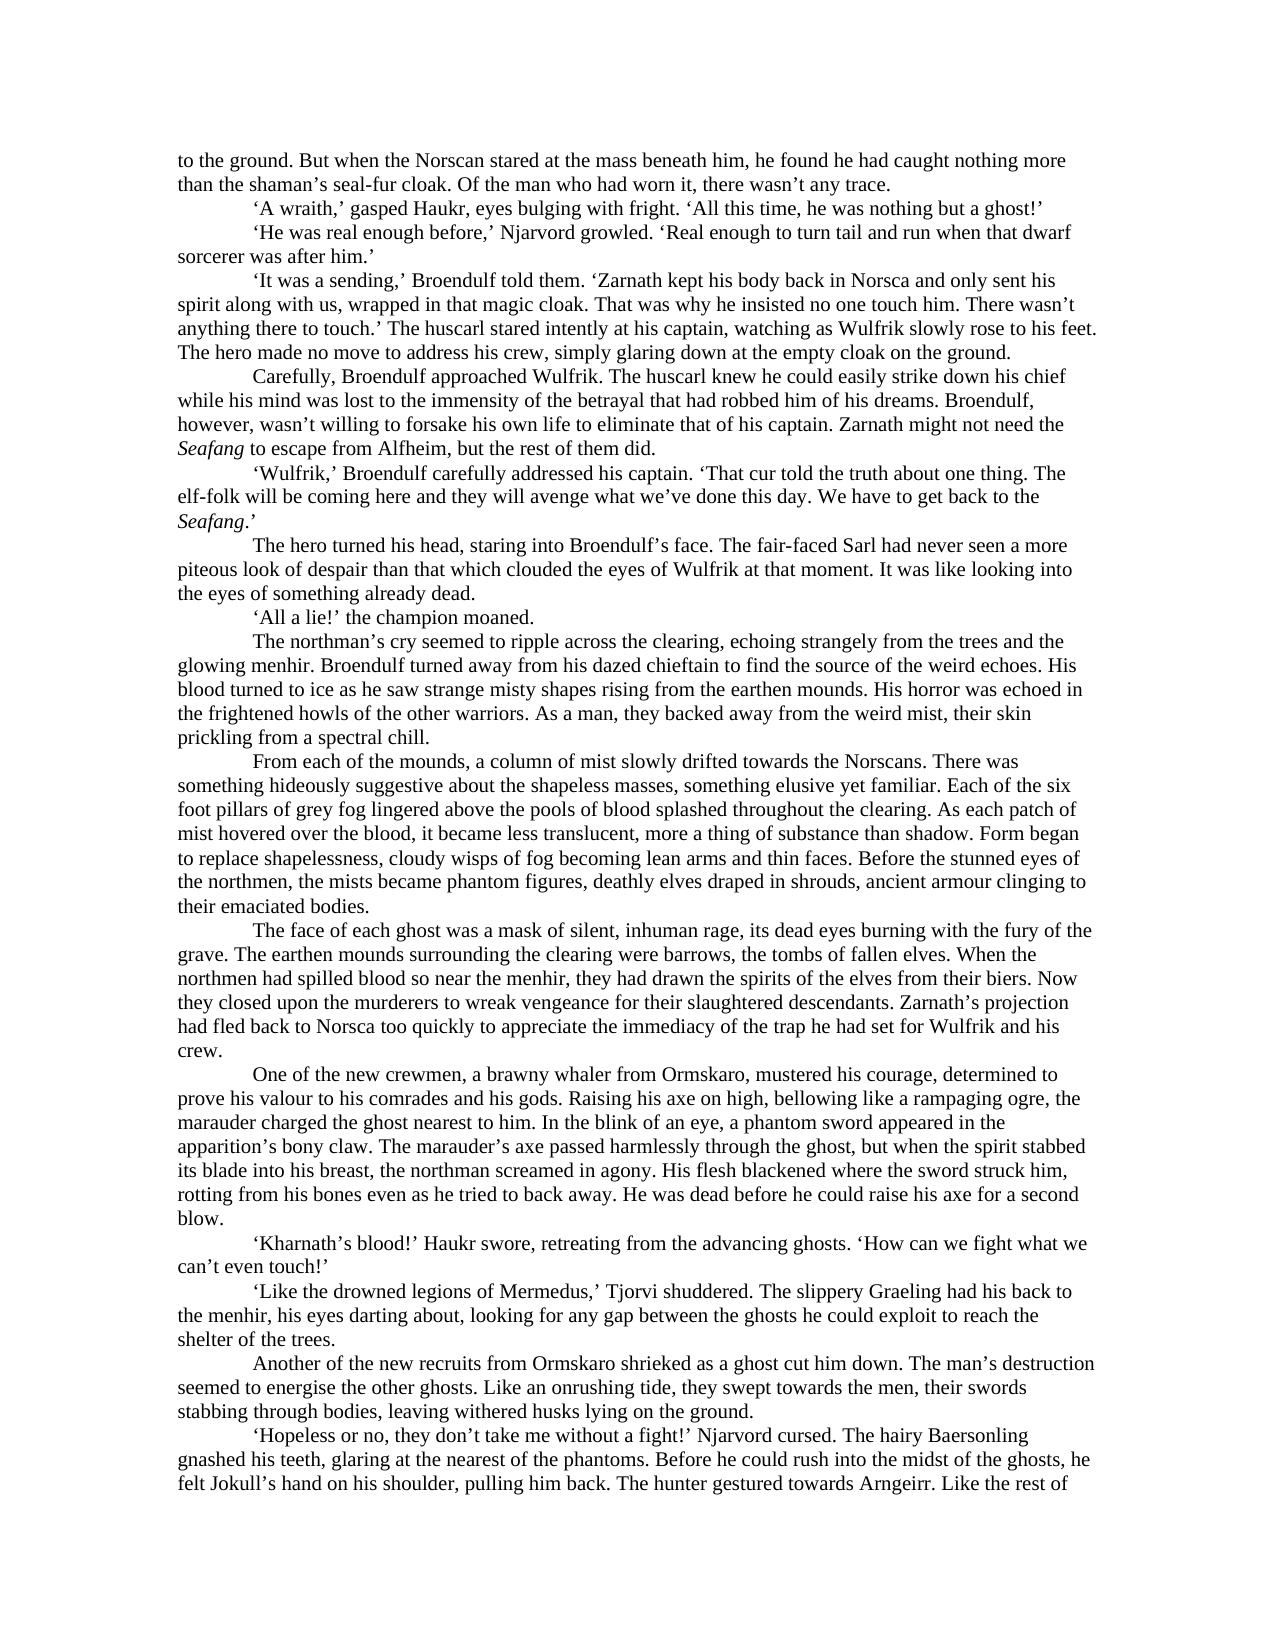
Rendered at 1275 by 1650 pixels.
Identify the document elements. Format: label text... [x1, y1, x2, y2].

text ‘It was a sending,’ Broendulf told them. ‘Zarnath kept his body back in Norsca and only sent his spirit along with us, wrapped in that magic cloak. That was why he insisted no one touch him. There wasn’t anything there to touch.’ The huscarl stared intently at his captain, watching as Wulfrik slowly rose to his feet. The hero made no move to address his crew, simply glaring down at the empty cloak on the ground. [177, 268, 1098, 364]
text One of the new crewmen, a brawny whaler from Ormskaro, mustered his courage, determined to prove his valour to his comrades and his gods. Raising his axe on high, bellowing like a rampaging ogre, the marauder charged the ghost nearest to him. In the blink of an eye, a phantom sword appeared in the apparition’s bony claw. The marauder’s axe passed harmlessly through the ghost, but when the spirit stabbed its blade into his breast, the northman screamed in agony. His flesh blackened where the sword struck him, rotting from his bones even as he tried to back away. He was dead before he could raise his axe for a second blow. [177, 1062, 1098, 1230]
text ‘All a lie!’ the champion moaned. [177, 605, 1098, 629]
text ‘A wraith,’ gasped Haukr, eyes bulging with fright. ‘All this time, he was nothing but a ghost!’ [177, 196, 1098, 220]
text From each of the mounds, a column of mist slowly drifted towards the Norscans. There was something hideously suggestive about the shapeless masses, something elusive yet familiar. Each of the six foot pillars of grey fog lingered above the pools of blood splashed throughout the clearing. As each patch of mist hovered over the blood, it became less translucent, more a thing of substance than shadow. Form began to replace shapelessness, cloudy wisps of fog becoming lean arms and thin faces. Before the stunned eyes of the northmen, the mists became phantom figures, deathly elves draped in shrouds, ancient armour clinging to their emaciated bodies. [177, 749, 1098, 918]
text Another of the new recruits from Ormskaro shrieked as a ghost cut him down. The man’s destruction seemed to energise the other ghosts. Like an onrushing tide, they swept towards the men, their swords stabbing through bodies, leaving withered husks lying on the ground. [177, 1351, 1098, 1423]
text ‘Like the drowned legions of Mermedus,’ Tjorvi shuddered. The slippery Graeling had his back to the menhir, his eyes darting about, looking for any gap between the ghosts he could exploit to reach the shelter of the trees. [177, 1278, 1098, 1351]
text ‘Kharnath’s blood!’ Haukr swore, retreating from the advancing ghosts. ‘How can we fight what we can’t even touch!’ [177, 1230, 1098, 1278]
text ‘He was real enough before,’ Njarvord growled. ‘Real enough to turn tail and run when that dwarf sorcerer was after him.’ [177, 220, 1098, 268]
text The face of each ghost was a mask of silent, inhuman rage, its dead eyes burning with the fury of the grave. The earthen mounds surrounding the clearing were barrows, the tombs of fallen elves. When the northmen had spilled blood so near the menhir, they had drawn the spirits of the elves from their biers. Now they closed upon the murderers to wreak vengeance for their slaughtered descendants. Zarnath’s projection had fled back to Norsca too quickly to appreciate the immediacy of the trap he had set for Wulfrik and his crew. [177, 918, 1098, 1062]
text ‘Wulfrik,’ Broendulf carefully addressed his captain. ‘That cur told the truth about one thing. The elf-folk will be coming here and they will avenge what we’ve done this day. We have to get back to the Seafang.’ [177, 460, 1098, 533]
text The hero turned his head, staring into Broendulf’s face. The fair-faced Sarl had never seen a more piteous look of despair than that which clouded the eyes of Wulfrik at that moment. It was like looking into the eyes of something already dead. [177, 533, 1098, 605]
text Carefully, Broendulf approached Wulfrik. The huscarl knew he could easily strike down his chief while his mind was lost to the immensity of the betrayal that had robbed him of his dreams. Broendulf, however, wasn’t willing to forsake his own life to eliminate that of his captain. Zarnath might not need the Seafang to escape from Alfheim, but the rest of them did. [177, 364, 1098, 460]
text to the ground. But when the Norscan stared at the mass beneath him, he found he had caught nothing more than the shaman’s seal-fur cloak. Of the man who had worn it, there wasn’t any trace. [177, 148, 1098, 196]
text ‘Hopeless or no, they don’t take me without a fight!’ Njarvord cursed. The hairy Baersonling gnashed his teeth, glaring at the nearest of the phantoms. Before he could rush into the midst of the ghosts, he felt Jokull’s hand on his shoulder, pulling him back. The hunter gestured towards Arngeirr. Like the rest of [177, 1423, 1098, 1495]
text The northman’s cry seemed to ripple across the clearing, echoing strangely from the trees and the glowing menhir. Broendulf turned away from his dazed chieftain to find the source of the weird echoes. His blood turned to ice as he saw strange misty shapes rising from the earthen mounds. His horror was echoed in the frightened howls of the other warriors. As a man, they backed away from the weird mist, their skin prickling from a spectral chill. [177, 629, 1098, 749]
